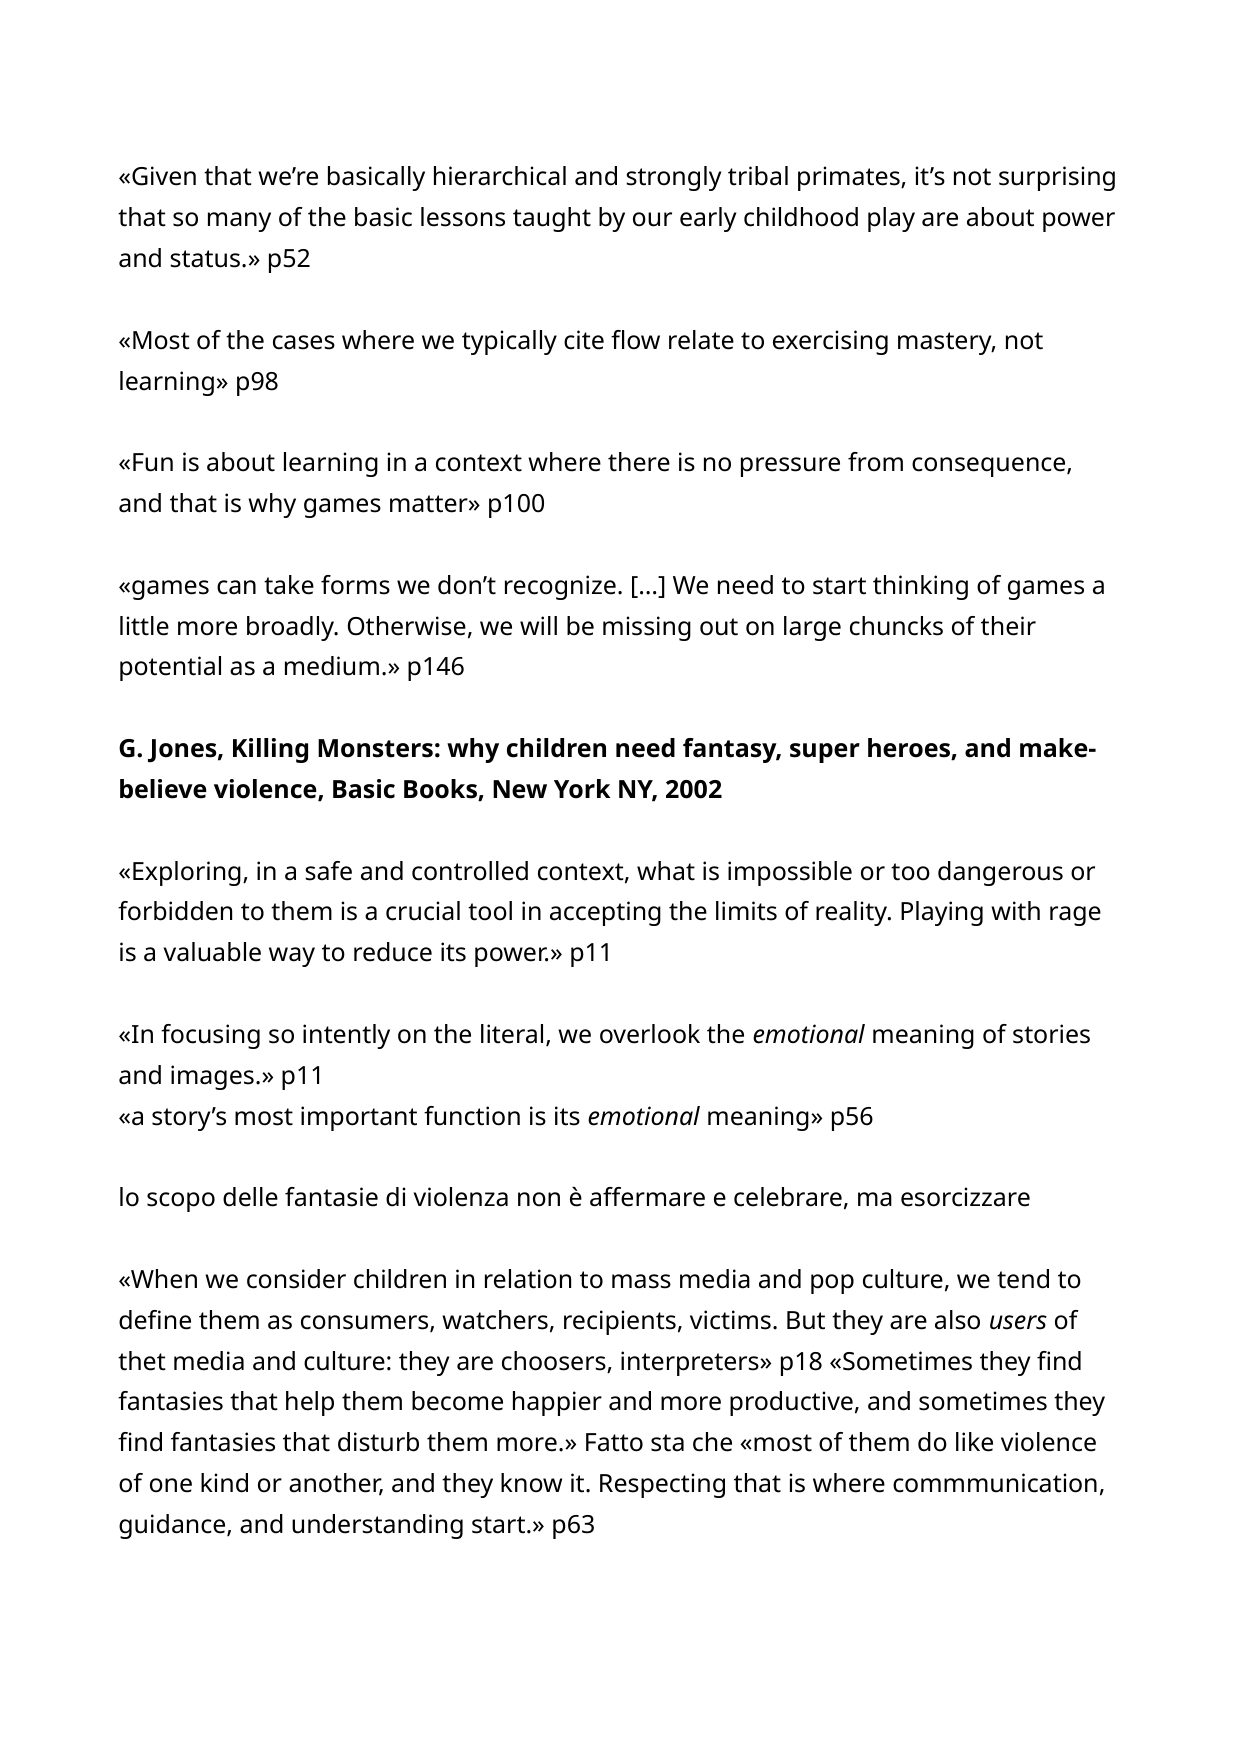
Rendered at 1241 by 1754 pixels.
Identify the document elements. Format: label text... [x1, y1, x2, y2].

text «a story’s most important function is its emotional meaning» p56 [118, 1098, 1122, 1132]
text «Fun is about learning in a context where there is no pressure from consequence, and that is why games matter» p100 [118, 445, 1122, 520]
text «Given that we’re basically hierarchical and strongly tribal primates, it’s not surprising that so many of the basic lessons taught by our early childhood play are about power and status.» p52 [118, 159, 1122, 275]
text «games can take forms we don’t recognize. […] We need to start thinking of games a little more broadly. Otherwise, we will be missing out on large chuncks of their potential as a medium.» p146 [118, 567, 1122, 683]
text lo scopo delle fantasie di violenza non è affermare e celebrare, ma esorcizzare [118, 1180, 1122, 1214]
text G. Jones, Killing Monsters: why children need fantasy, super heroes, and make-believe violence, Basic Books, New York NY, 2002 [118, 731, 1122, 806]
text «In focusing so intently on the literal, we overlook the emotional meaning of stories and images.» p11 [118, 1016, 1122, 1091]
text «Most of the cases where we typically cite flow relate to exercising mastery, not learning» p98 [118, 322, 1122, 397]
text «Exploring, in a safe and controlled context, what is impossible or too dangerous or forbidden to them is a crucial tool in accepting the limits of reality. Playing with rage is a valuable way to reduce its power.» p11 [118, 853, 1122, 969]
text «When we consider children in relation to mass media and pop culture, we tend to define them as consumers, watchers, recipients, victims. But they are also users of thet media and culture: they are choosers, interpreters» p18 «Sometimes they find fantasies that help them become happier and more productive, and sometimes they find fantasies that disturb them more.» Fatto sta che «most of them do like violence of one kind or another, and they know it. Respecting that is where commmunication, guidance, and understanding start.» p63 [118, 1261, 1122, 1541]
